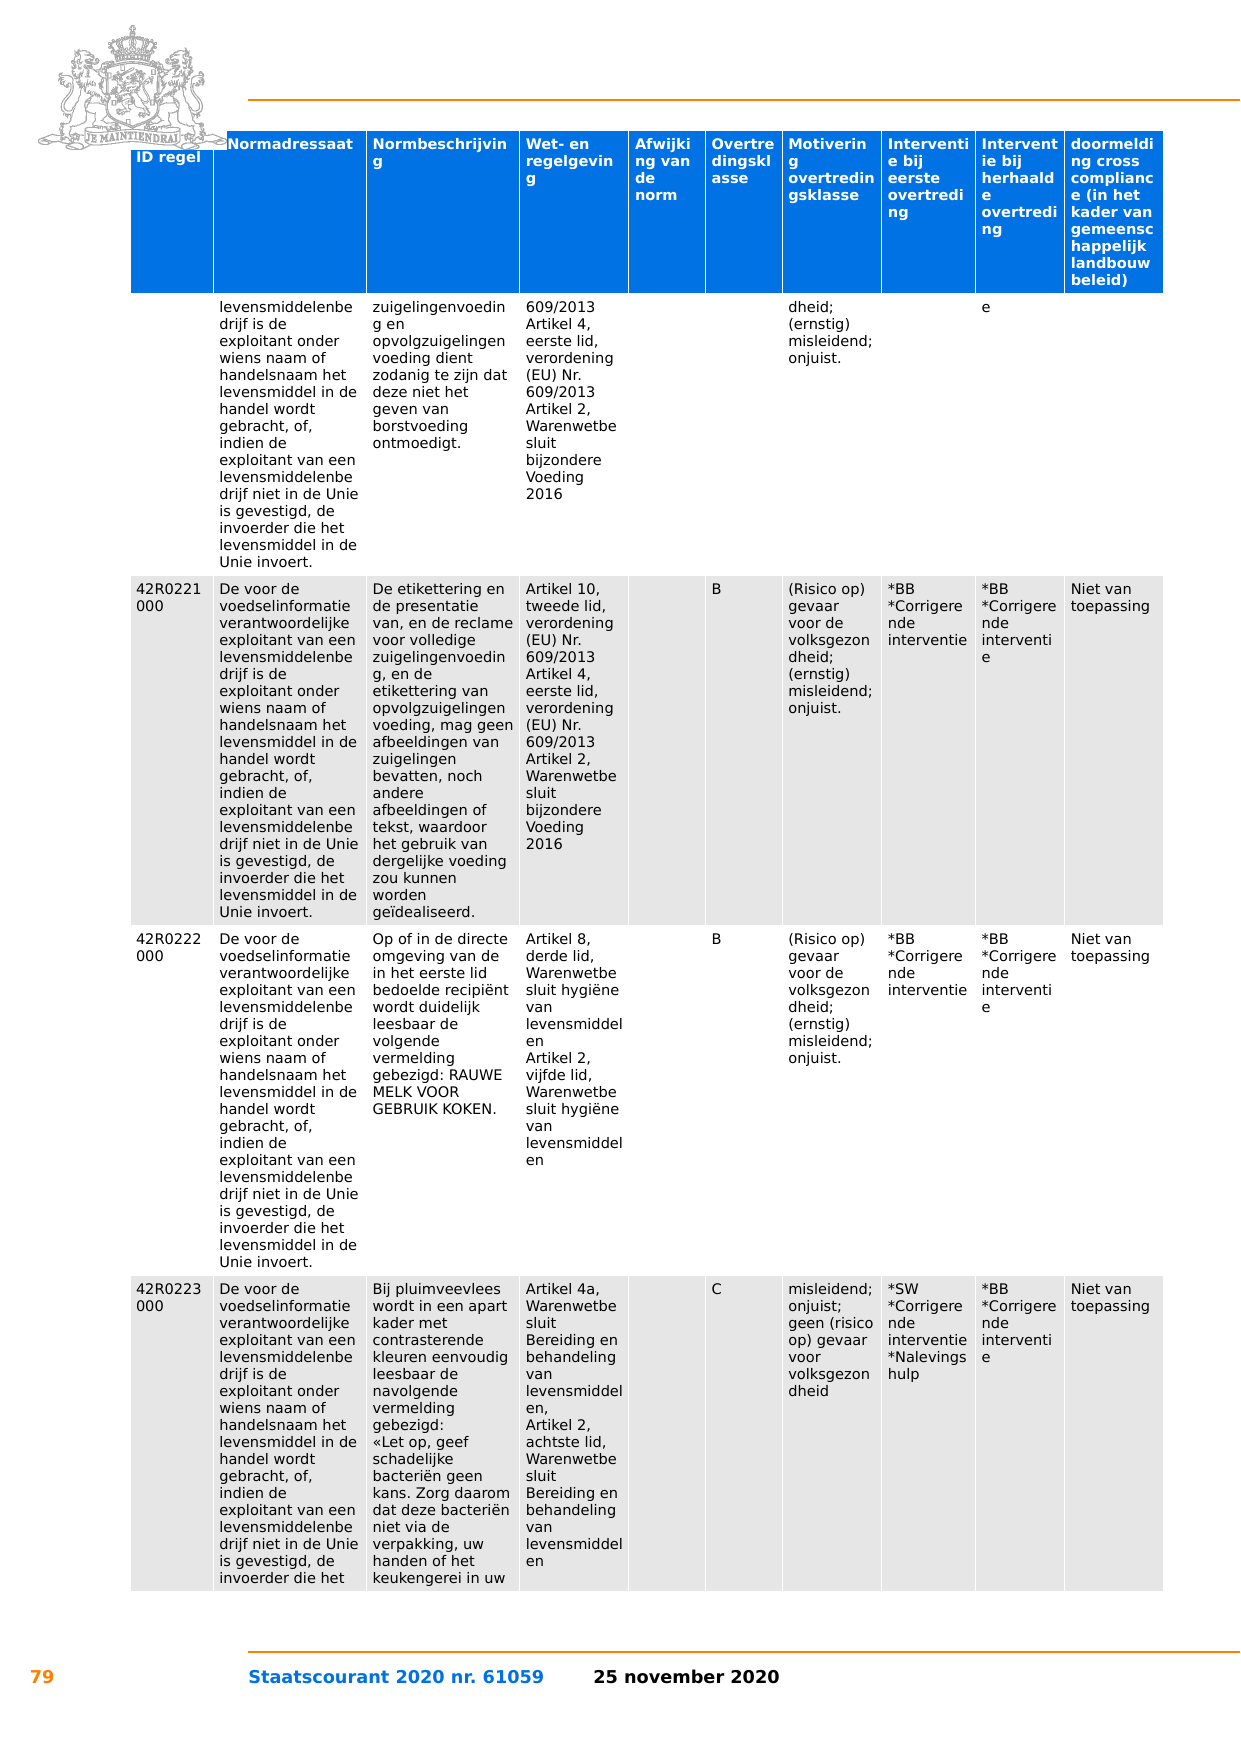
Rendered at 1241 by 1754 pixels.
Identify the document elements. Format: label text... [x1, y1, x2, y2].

table_cell (Risico op) gevaar voor de volksgezondheid; (ernstig) misleidend; onjuist. [783, 576, 881, 925]
table_cell Op of in de directe omgeving van de in het eerste lid bedoelde recipiënt wordt duidelijk leesbaar de volgende vermelding gebezigd: RAUWE MELK VOOR GEBRUIK KOKEN. [367, 926, 519, 1275]
table_cell [1065, 294, 1163, 575]
table_cell Bij pluimveevlees wordt in een apart kader met contrasterende kleuren eenvoudig leesbaar de navolgende vermelding gebezigd: «Let op, geef schadelijke bacteriën geen kans. Zorg daarom dat deze bacteriën niet via de verpakking, uw handen of het keukengerei in uw [367, 1276, 519, 1591]
table_cell De voor de voedselinformatie verantwoordelijke exploitant van een levensmiddelenbedrijf is de exploitant onder wiens naam of handelsnaam het levensmiddel in de handel wordt gebracht, of, indien de exploitant van een levensmiddelenbedrijf niet in de Unie is gevestigd, de invoerder die het levensmiddel in de Unie invoert. [214, 576, 366, 925]
table_cell *BB *Corrigerende interventie [976, 1276, 1064, 1591]
table_cell [629, 1276, 705, 1591]
table_cell dheid; (ernstig) misleidend; onjuist. [783, 294, 881, 575]
table_cell Niet van toepassing [1065, 926, 1163, 1275]
table_cell 42R0221000 [131, 576, 213, 925]
table_cell [629, 576, 705, 925]
table_header Overtredingsklasse [706, 131, 782, 293]
table_cell [706, 294, 782, 575]
table_header ID regel [131, 150, 213, 293]
table_cell [629, 294, 705, 575]
table_cell *BB *Corrigerende interventie [976, 926, 1064, 1275]
table_cell C [706, 1276, 782, 1591]
table_cell *BB *Corrigerende interventie [882, 576, 975, 925]
table_cell 42R0222000 [131, 926, 213, 1275]
table_cell Artikel 10, tweede lid, verordening (EU) Nr. 609/2013 Artikel 4, eerste lid, verordening (EU) Nr. 609/2013 Artikel 2, Warenwetbesluit bijzondere Voeding 2016 [520, 576, 628, 925]
table_cell B [706, 926, 782, 1275]
table_header Normbeschrijving [367, 131, 519, 293]
table_cell *SW *Corrigerende interventie *Nalevingshulp [882, 1276, 975, 1591]
table_cell levensmiddelenbedrijf is de exploitant onder wiens naam of handelsnaam het levensmiddel in de handel wordt gebracht, of, indien de exploitant van een levensmiddelenbedrijf niet in de Unie is gevestigd, de invoerder die het levensmiddel in de Unie invoert. [214, 294, 366, 575]
table_cell *BB *Corrigerende interventie [976, 576, 1064, 925]
table_cell misleidend; onjuist; geen (risico op) gevaar voor volksgezondheid [783, 1276, 881, 1591]
table_cell [629, 926, 705, 1275]
table_cell 609/2013 Artikel 4, eerste lid, verordening (EU) Nr. 609/2013 Artikel 2, Warenwetbesluit bijzondere Voeding 2016 [520, 294, 628, 575]
table_cell Niet van toepassing [1065, 1276, 1163, 1591]
picture [38, 25, 227, 150]
table_cell Artikel 8, derde lid, Warenwetbesluit hygiëne van levensmiddelen Artikel 2, vijfde lid, Warenwetbesluit hygiëne van levensmiddelen [520, 926, 628, 1275]
table_cell [131, 294, 213, 575]
table_cell e [976, 294, 1064, 575]
table_header Motivering overtredingsklasse [783, 131, 881, 293]
table_header Interventie bij herhaalde overtreding [976, 131, 1064, 293]
table_cell Artikel 4a, Warenwetbesluit Bereiding en behandeling van levensmiddelen, Artikel 2, achtste lid, Warenwetbesluit Bereiding en behandeling van levensmiddelen [520, 1276, 628, 1591]
table_cell B [706, 576, 782, 925]
table_header Wet- en regelgeving [520, 131, 628, 293]
table_cell De voor de voedselinformatie verantwoordelijke exploitant van een levensmiddelenbedrijf is de exploitant onder wiens naam of handelsnaam het levensmiddel in de handel wordt gebracht, of, indien de exploitant van een levensmiddelenbedrijf niet in de Unie is gevestigd, de invoerder die het [214, 1276, 366, 1591]
table_cell *BB *Corrigerende interventie [882, 926, 975, 1275]
table_header Normadressaat [214, 131, 366, 293]
table_cell 42R0223000 [131, 1276, 213, 1591]
table_header Interventie bij eerste overtreding [882, 131, 975, 293]
table_header doormelding cross compliance (in het kader van gemeenschappelijk landbouwbeleid) [1065, 131, 1163, 293]
table_cell De etikettering en de presentatie van, en de reclame voor volledige zuigelingenvoeding, en de etikettering van opvolgzuigelingenvoeding, mag geen afbeeldingen van zuigelingen bevatten, noch andere afbeeldingen of tekst, waardoor het gebruik van dergelijke voeding zou kunnen worden geïdealiseerd. [367, 576, 519, 925]
table_cell De voor de voedselinformatie verantwoordelijke exploitant van een levensmiddelenbedrijf is de exploitant onder wiens naam of handelsnaam het levensmiddel in de handel wordt gebracht, of, indien de exploitant van een levensmiddelenbedrijf niet in de Unie is gevestigd, de invoerder die het levensmiddel in de Unie invoert. [214, 926, 366, 1275]
table_cell (Risico op) gevaar voor de volksgezondheid; (ernstig) misleidend; onjuist. [783, 926, 881, 1275]
table_cell zuigelingenvoeding en opvolgzuigelingenvoeding dient zodanig te zijn dat deze niet het geven van borstvoeding ontmoedigt. [367, 294, 519, 575]
table_header Afwijking van de norm [629, 131, 705, 293]
table_cell [882, 294, 975, 575]
table_cell Niet van toepassing [1065, 576, 1163, 925]
